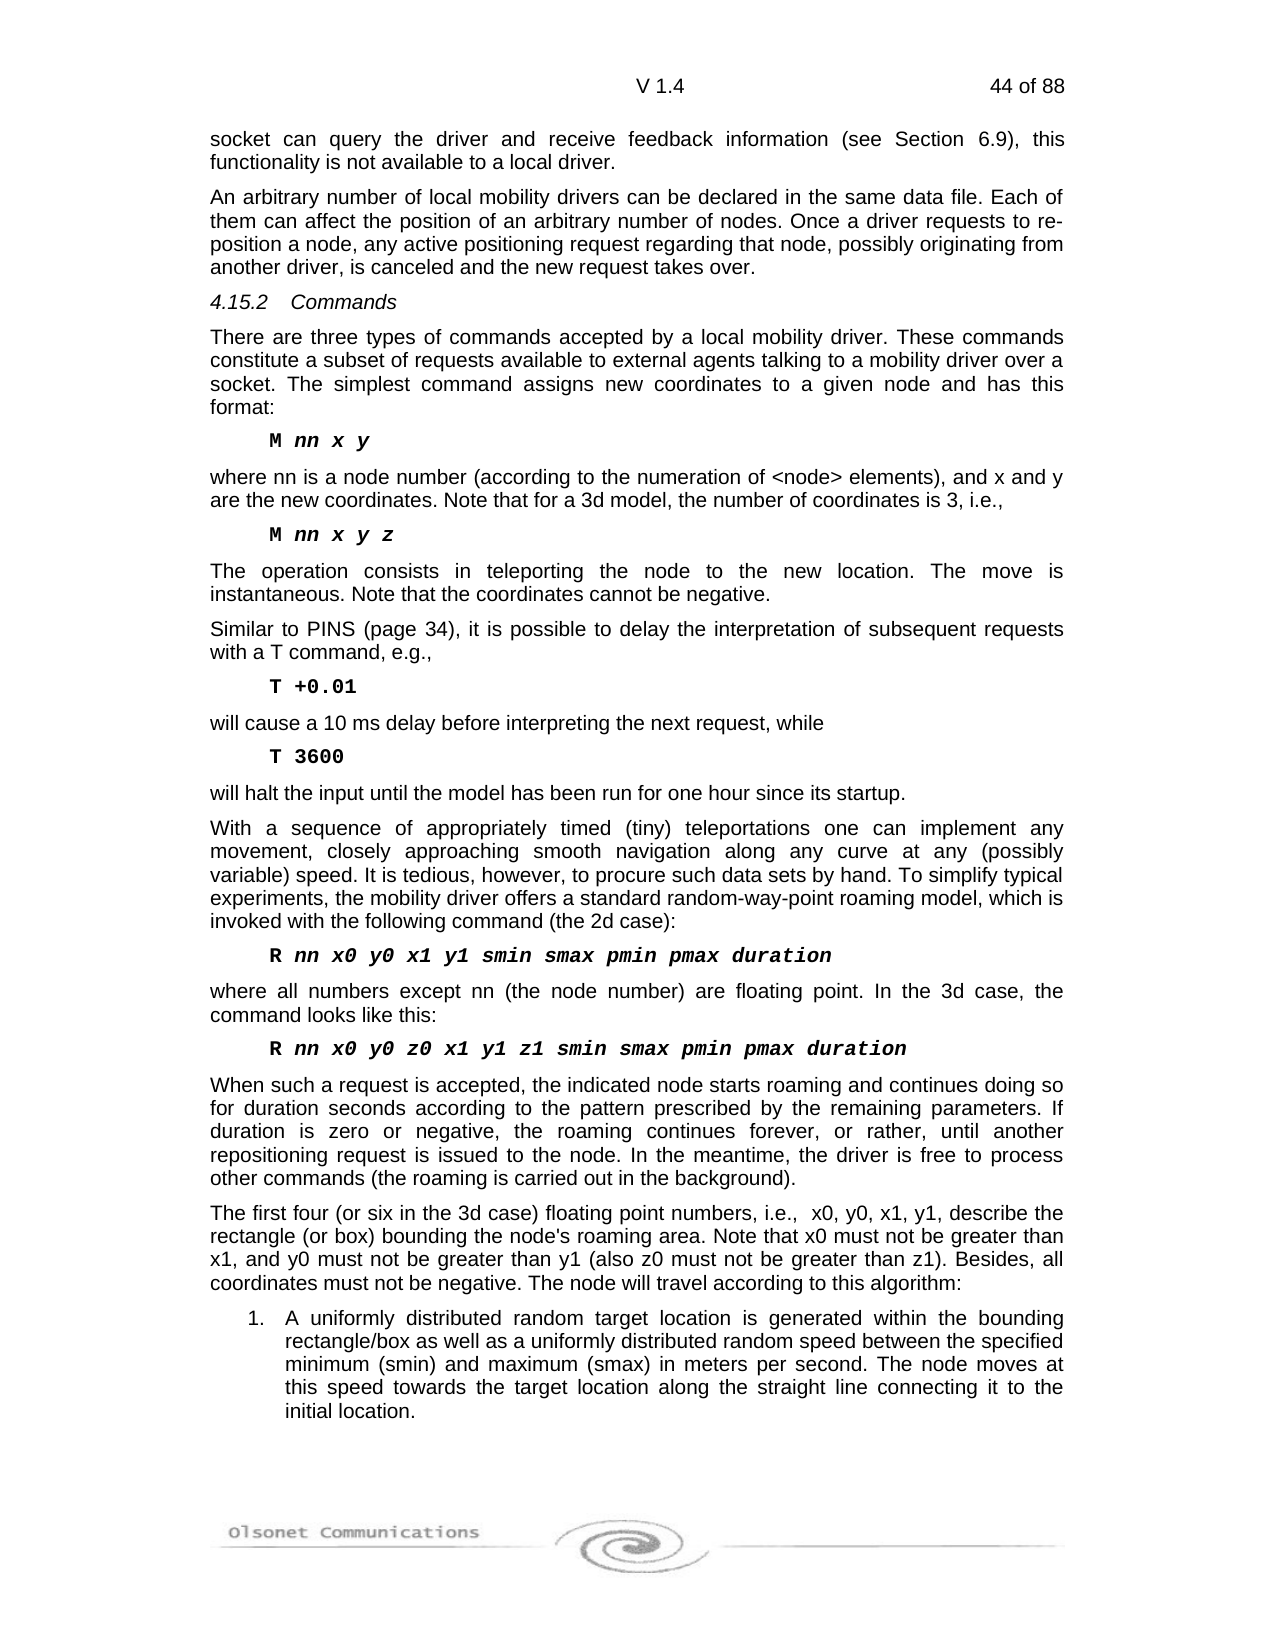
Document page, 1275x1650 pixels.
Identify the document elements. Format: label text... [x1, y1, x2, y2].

text The first four (or six in the 3d case) floating point numbers, i.e., x0, y0, x1, y1, describe the rectangle (or box) bounding the node's roaming area. Note that x0 must not be greater than x1, and y0 must not be greater than y1 (also z0 must not be greater than z1). Besides, all coordinates must not be negative. The node will travel according to this algorithm: [210, 1202, 1065, 1294]
text T +0.01 [269, 676, 1065, 699]
text The operation consists in teleporting the node to the new location. The move is instantaneous. Note that the coordinates cannot be negative. [210, 559, 1065, 606]
text where nn is a node number (according to the numeration of <node> elements), and x and y are the new coordinates. Note that for a 3d model, the number of coordinates is 3, i.e., [210, 466, 1065, 512]
text There are three types of commands accepted by a local mobility driver. These commands constitute a subset of requests available to external agents talking to a mobility driver over a socket. The simplest command assigns new coordinates to a given node and has this format: [210, 326, 1065, 418]
text R nn x0 y0 x1 y1 smin smax pmin pmax duration [269, 944, 1065, 968]
text When such a request is accepted, the indicated node starts roaming and continues doing so for duration seconds according to the pattern prescribed by the remaining parameters. If duration is zero or negative, the roaming continues forever, or rather, until another repositioning request is issued to the node. In the meantime, the driver is free to process other commands (the roaming is carried out in the background). [210, 1074, 1065, 1190]
text M nn x y [269, 430, 1065, 454]
text R nn x0 y0 z0 x1 y1 z1 smin smax pmin pmax duration [269, 1038, 1065, 1062]
text T 3600 [269, 746, 1065, 770]
text will halt the input until the model has been run for one hour since its startup. [210, 782, 1065, 805]
text Similar to PINS (page 35), it is possible to delay the interpretation of subsequent requests with a T command, e.g., [210, 618, 1065, 664]
text With a sequence of appropriately timed (tiny) teleportations one can implement any movement, closely approaching smooth navigation along any curve at any (possibly variable) speed. It is tedious, however, to procure such data sets by hand. To simplify typical experiments, the mobility driver offers a standard random-way-point roaming model, which is invoked with the following command (the 2d case): [210, 817, 1065, 933]
text M nn x y z [269, 524, 1065, 548]
picture [210, 1504, 1065, 1596]
text where all numbers except nn (the node number) are floating point. In the 3d case, the command looks like this: [210, 980, 1065, 1026]
text An arbitrary number of local mobility drivers can be declared in the same data file. Each of them can affect the position of an arbitrary number of nodes. Once a driver requests to re-position a node, any active positioning request regarding that node, possibly originating from another driver, is canceled and the new request takes over. [210, 186, 1065, 279]
text will cause a 10 ms delay before interpreting the next request, while [210, 711, 1065, 734]
text socket can query the driver and receive feedback information (see Section 6.9), this functionality is not available to a local driver. [210, 128, 1065, 174]
list A uniformly distributed random target location is generated within the bounding rectangle/box as well as a uniformly distributed random speed between the specified minimum (smin) and maximum (smax) in meters per second. The node moves at this speed towards the target location along the straight line connecting it to the initial location. [247, 1306, 1065, 1422]
subtitle Commands [210, 291, 1065, 314]
